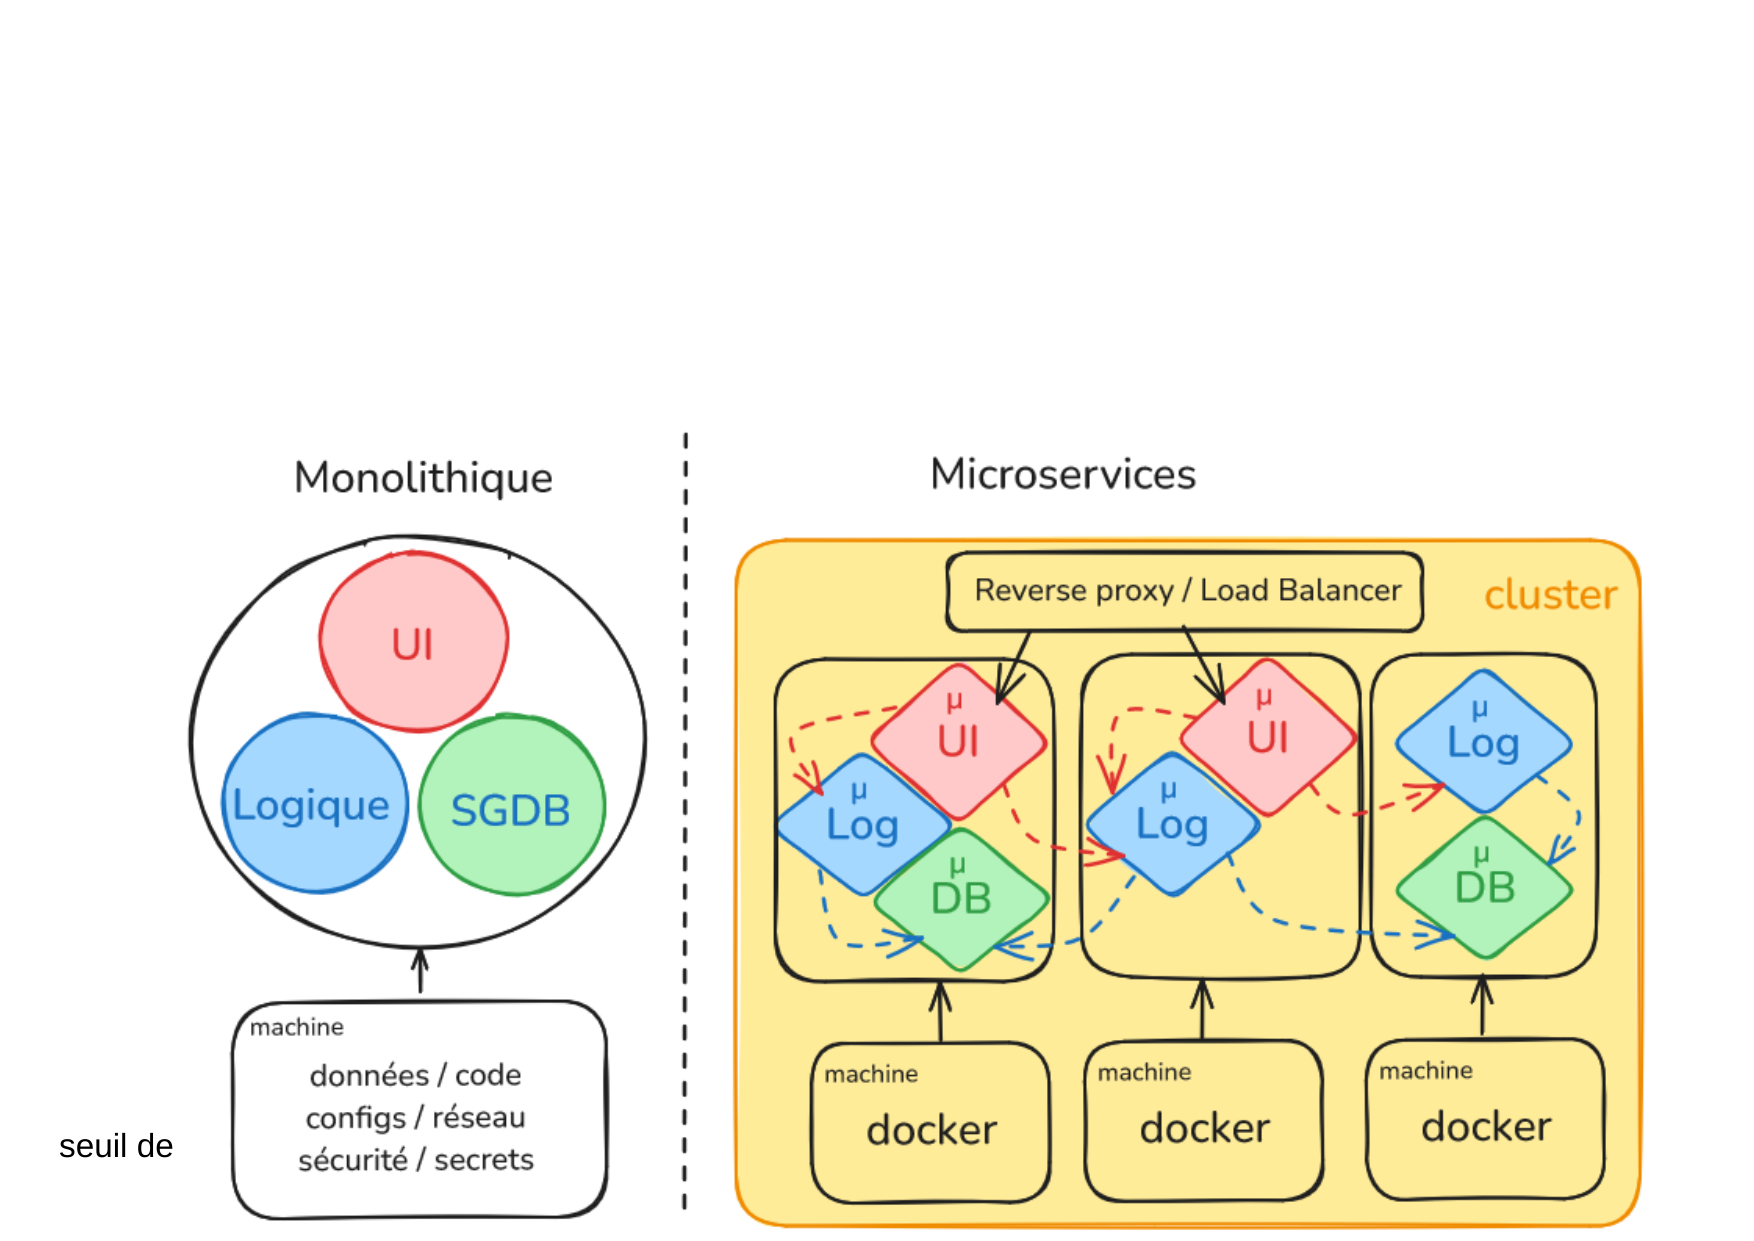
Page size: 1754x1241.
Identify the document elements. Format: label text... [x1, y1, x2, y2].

text seuil de [59, 1126, 175, 1164]
picture [175, 420, 1656, 1241]
text [1656, 1126, 1695, 1164]
